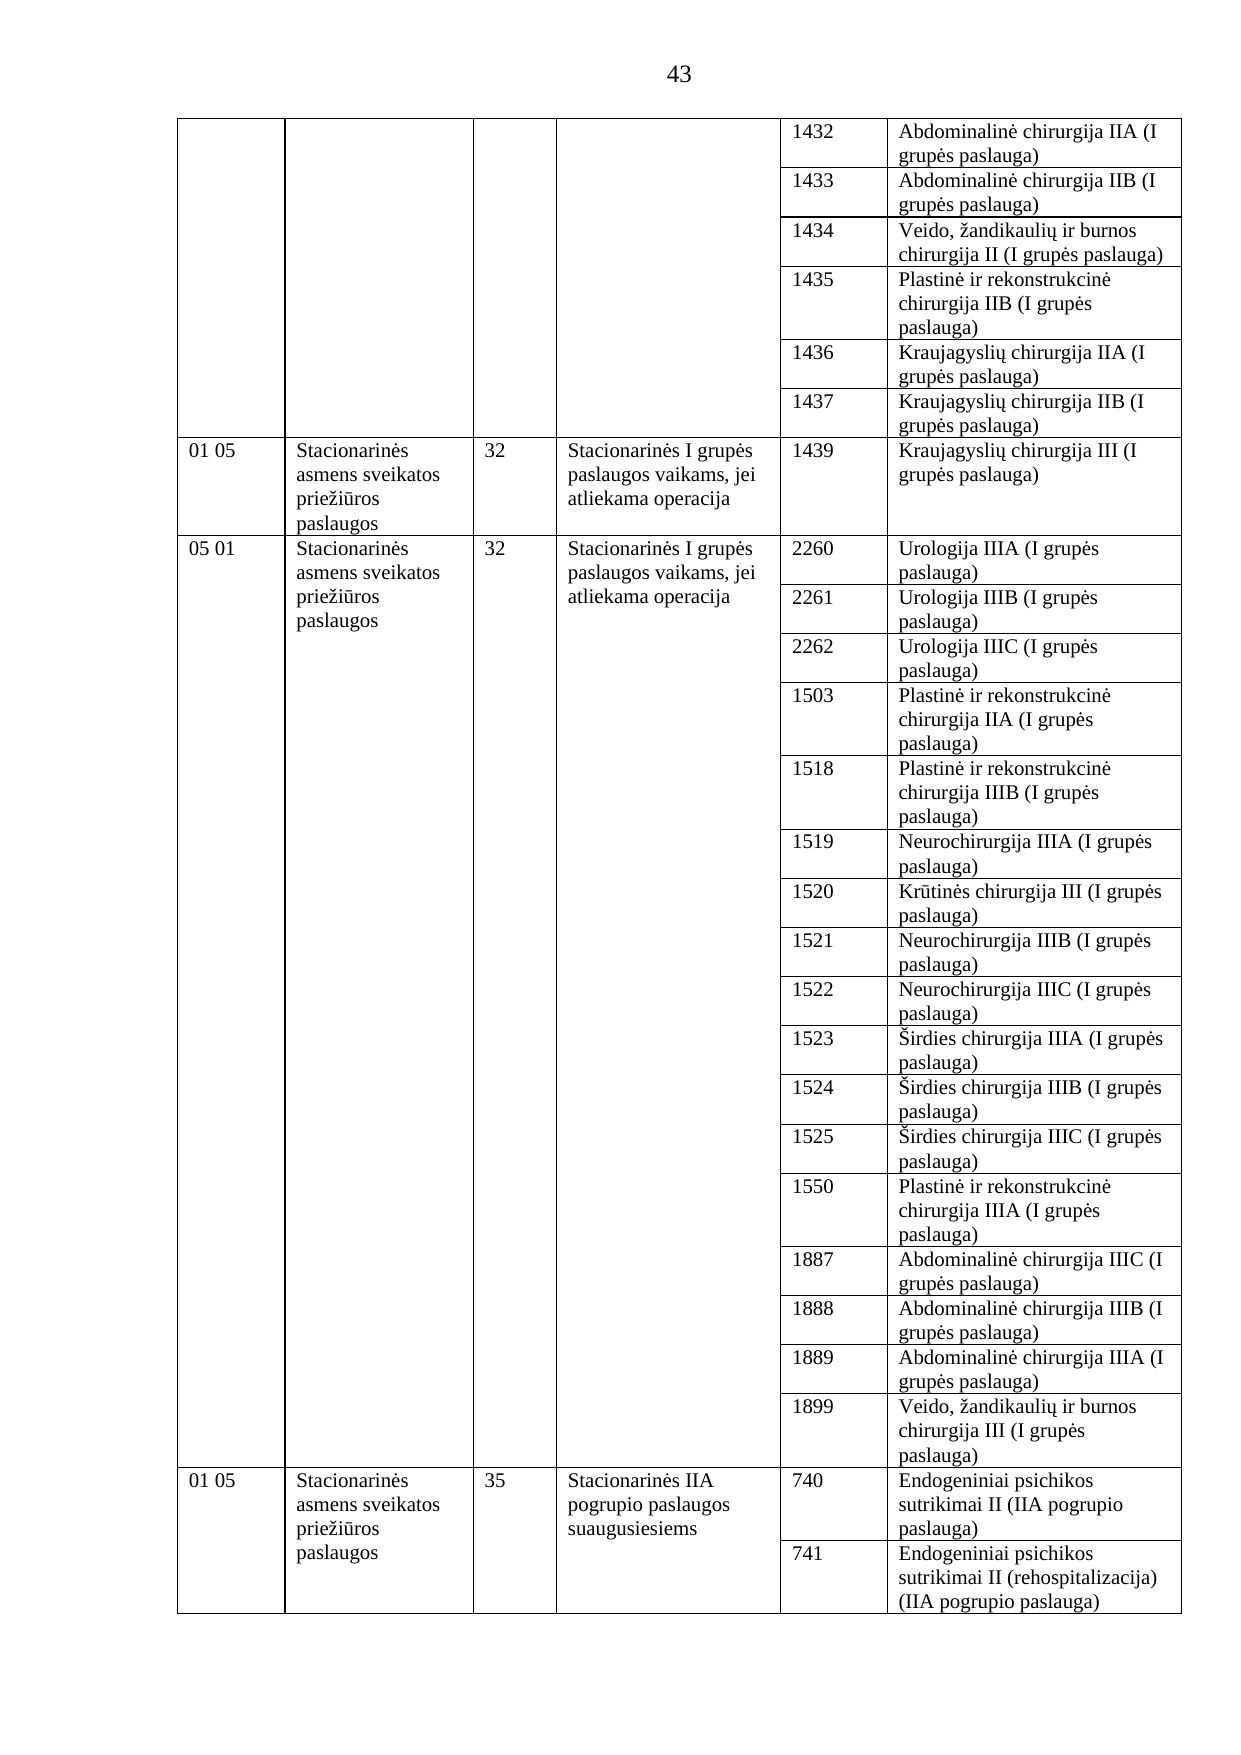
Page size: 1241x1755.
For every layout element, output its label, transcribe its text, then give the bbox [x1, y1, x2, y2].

table_cell 1518 [781, 756, 887, 828]
table_cell 05 01 [178, 536, 284, 1467]
table_cell Stacionarinės I grupės paslaugos vaikams, jei atliekama operacija [557, 536, 780, 1467]
table_cell Stacionarinės asmens sveikatos priežiūros paslaugos [286, 1468, 473, 1613]
table_cell 1503 [781, 683, 887, 755]
table_cell 1521 [781, 928, 887, 976]
table_cell Abdominalinė chirurgija IIIC (I grupės paslauga) [888, 1247, 1181, 1295]
table_cell 01 05 [178, 438, 284, 534]
table_cell Stacionarinės asmens sveikatos priežiūros paslaugos [286, 536, 473, 1467]
table_cell 1887 [781, 1247, 887, 1295]
table_cell 1434 [781, 218, 887, 266]
table_cell 741 [781, 1541, 887, 1613]
table_cell [286, 119, 473, 437]
table_cell 1436 [781, 340, 887, 388]
table_cell 1432 [781, 119, 887, 167]
table_cell 32 [474, 536, 556, 1467]
table_cell Urologija IIIA (I grupės paslauga) [888, 536, 1181, 584]
table_cell Endogeniniai psichikos sutrikimai II (IIA pogrupio paslauga) [888, 1468, 1181, 1540]
table_cell Plastinė ir rekonstrukcinė chirurgija IIIA (I grupės paslauga) [888, 1174, 1181, 1246]
table_cell 1524 [781, 1075, 887, 1123]
table_cell Veido, žandikaulių ir burnos chirurgija III (I grupės paslauga) [888, 1394, 1181, 1467]
table_cell Kraujagyslių chirurgija IIA (I grupės paslauga) [888, 340, 1181, 388]
table_cell 01 05 [178, 1468, 284, 1613]
table_cell Urologija IIIC (I grupės paslauga) [888, 634, 1181, 682]
table_cell Širdies chirurgija IIIC (I grupės paslauga) [888, 1125, 1181, 1173]
table_cell 1439 [781, 438, 887, 534]
table_cell Stacionarinės asmens sveikatos priežiūros paslaugos [286, 438, 473, 534]
table_cell 32 [474, 438, 556, 534]
table_cell Širdies chirurgija IIIB (I grupės paslauga) [888, 1075, 1181, 1123]
table_cell Neurochirurgija IIIC (I grupės paslauga) [888, 977, 1181, 1025]
table_cell Neurochirurgija IIIA (I grupės paslauga) [888, 830, 1181, 878]
table_cell Stacionarinės I grupės paslaugos vaikams, jei atliekama operacija [557, 438, 780, 534]
table_cell 1888 [781, 1296, 887, 1344]
table_cell Veido, žandikaulių ir burnos chirurgija II (I grupės paslauga) [888, 218, 1181, 266]
table_cell Širdies chirurgija IIIA (I grupės paslauga) [888, 1026, 1181, 1074]
table_cell 1899 [781, 1394, 887, 1467]
table_cell 1433 [781, 168, 887, 216]
table_cell 2262 [781, 634, 887, 682]
table_cell 1519 [781, 830, 887, 878]
table_cell Endogeniniai psichikos sutrikimai II (rehospitalizacija) (IIA pogrupio paslauga) [888, 1541, 1181, 1613]
table_cell Plastinė ir rekonstrukcinė chirurgija IIB (I grupės paslauga) [888, 267, 1181, 339]
table_cell 2261 [781, 585, 887, 633]
table_cell Abdominalinė chirurgija IIB (I grupės paslauga) [888, 168, 1181, 216]
table_cell Abdominalinė chirurgija IIIA (I grupės paslauga) [888, 1345, 1181, 1393]
table_cell 1525 [781, 1125, 887, 1173]
table_cell 1437 [781, 389, 887, 437]
table_cell Krūtinės chirurgija III (I grupės paslauga) [888, 879, 1181, 927]
table_cell Neurochirurgija IIIB (I grupės paslauga) [888, 928, 1181, 976]
table_cell 2260 [781, 536, 887, 584]
table_cell [178, 119, 284, 437]
table_cell 1435 [781, 267, 887, 339]
table_cell [557, 119, 780, 437]
table_cell Kraujagyslių chirurgija IIB (I grupės paslauga) [888, 389, 1181, 437]
table_cell 740 [781, 1468, 887, 1540]
table_cell 1522 [781, 977, 887, 1025]
table_cell Plastinė ir rekonstrukcinė chirurgija IIIB (I grupės paslauga) [888, 756, 1181, 828]
table_cell 1523 [781, 1026, 887, 1074]
table_cell 1550 [781, 1174, 887, 1246]
table_cell Urologija IIIB (I grupės paslauga) [888, 585, 1181, 633]
table_cell Abdominalinė chirurgija IIIB (I grupės paslauga) [888, 1296, 1181, 1344]
table_cell Kraujagyslių chirurgija III (I grupės paslauga) [888, 438, 1181, 534]
table_cell Stacionarinės IIA pogrupio paslaugos suaugusiesiems [557, 1468, 780, 1613]
table_cell Abdominalinė chirurgija IIA (I grupės paslauga) [888, 119, 1181, 167]
table_cell Plastinė ir rekonstrukcinė chirurgija IIA (I grupės paslauga) [888, 683, 1181, 755]
table_cell [474, 119, 556, 437]
table_cell 1889 [781, 1345, 887, 1393]
table_cell 1520 [781, 879, 887, 927]
table_cell 35 [474, 1468, 556, 1613]
